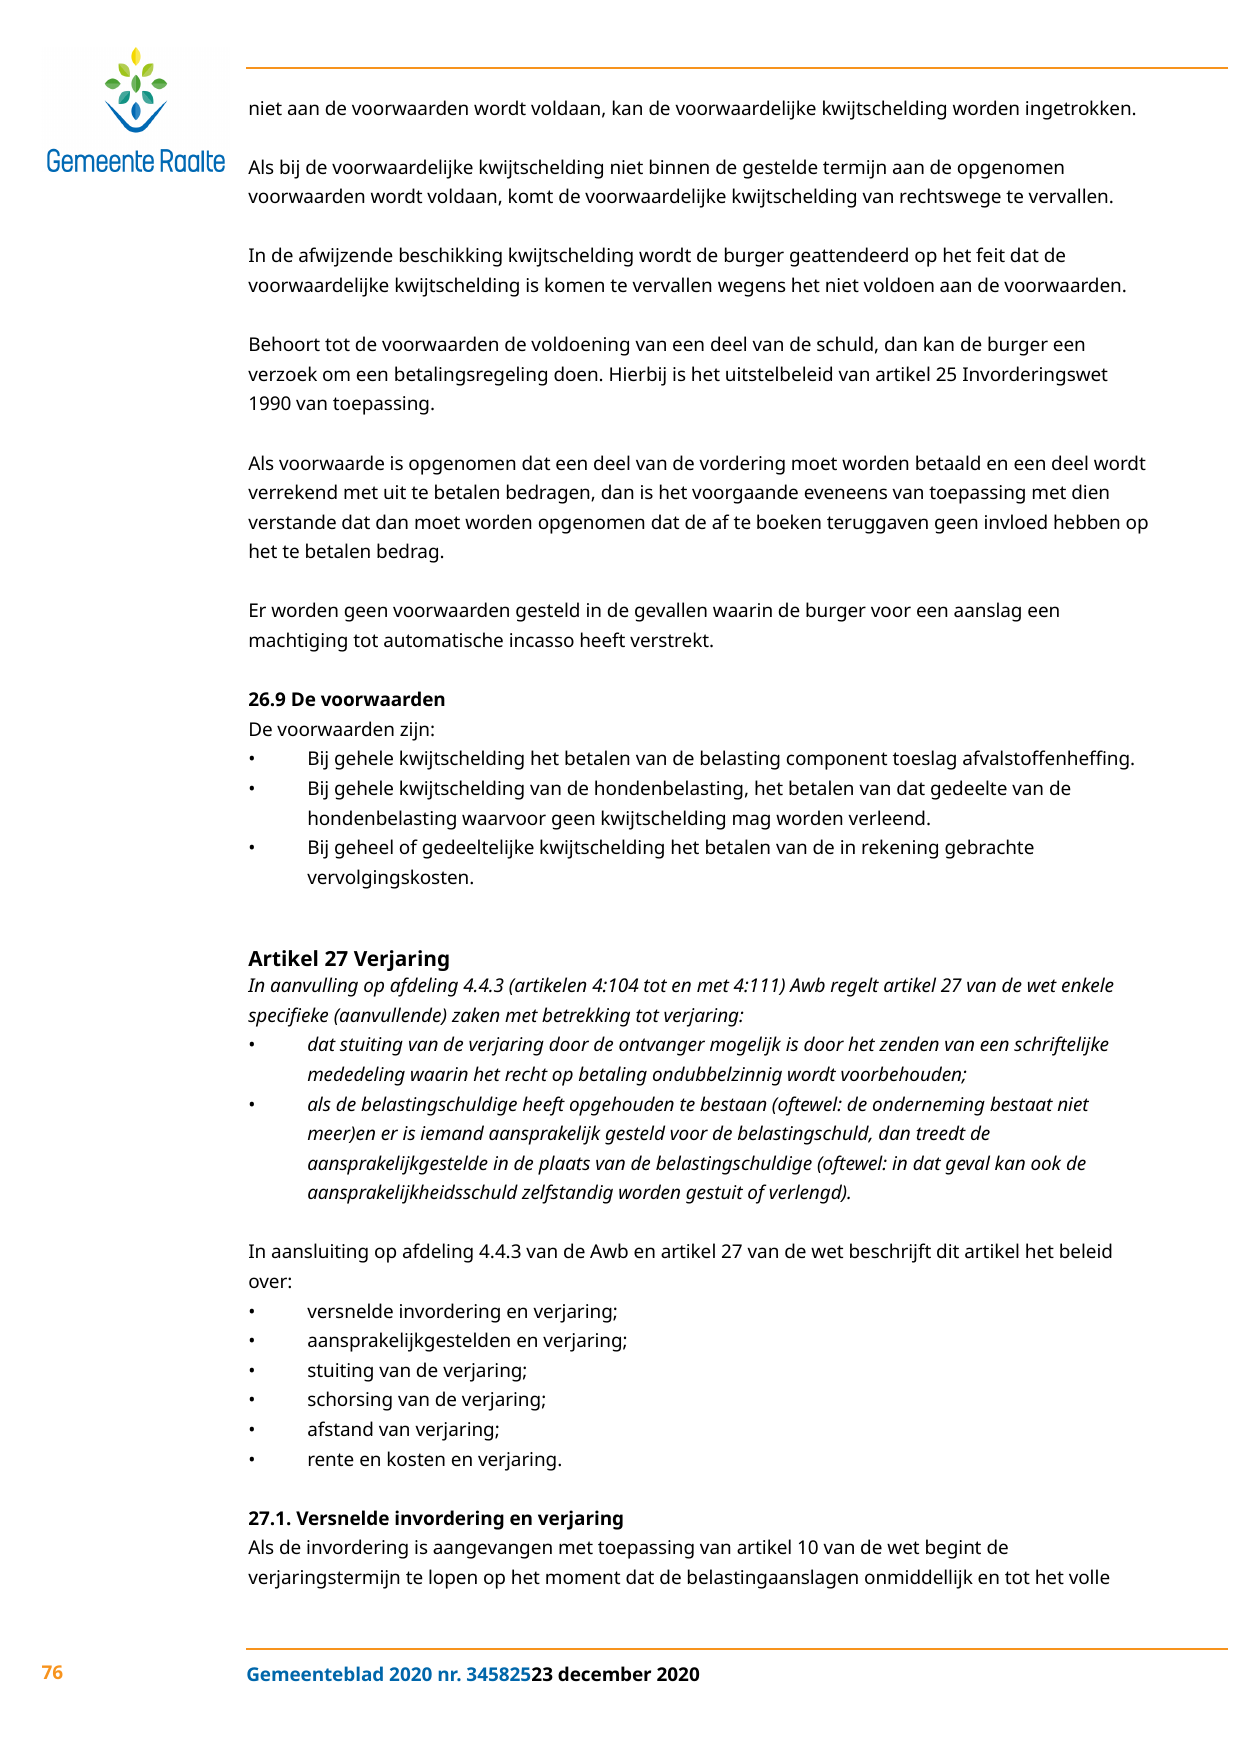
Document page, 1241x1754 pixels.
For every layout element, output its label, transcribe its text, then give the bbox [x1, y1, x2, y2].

picture [41, 47, 231, 172]
list afstand van verjaring; [248, 1416, 1152, 1442]
text Er worden geen voorwaarden gesteld in de gevallen waarin de burger voor een aanslag een machtiging tot automatische incasso heeft verstrekt. [248, 598, 1152, 653]
list versnelde invordering en verjaring; [248, 1298, 1152, 1323]
text 26.9 De voorwaarden [248, 686, 1152, 712]
text Behoort tot de voorwaarden de voldoening van een deel van de schuld, dan kan de burger een verzoek om een betalingsregeling doen. Hierbij is het uitstelbeleid van artikel 25 Invorderingswet 1990 van toepassing. [248, 331, 1152, 416]
text Artikel 27 Verjaring [248, 944, 1152, 972]
list Bij gehele kwijtschelding van de hondenbelasting, het betalen van dat gedeelte van de hondenbelasting waarvoor geen kwijtschelding mag worden verleend. [248, 775, 1152, 831]
list als de belastingschuldige heeft opgehouden te bestaan (oftewel: de onderneming bestaat niet meer)en er is iemand aansprakelijk gesteld voor de belastingschuld, dan treedt de aansprakelijkgestelde in de plaats van de belastingschuldige (oftewel: in dat geval kan ook de aansprakelijkheidsschuld zelfstandig worden gestuit of verlengd). [248, 1091, 1152, 1205]
list aansprakelijkgestelden en verjaring; [248, 1327, 1152, 1353]
list stuiting van de verjaring; [248, 1357, 1152, 1383]
list rente en kosten en verjaring. [248, 1446, 1152, 1471]
text In aansluiting op afdeling 4.4.3 van de Awb en artikel 27 van de wet beschrijft dit artikel het beleid over: [248, 1239, 1152, 1294]
text De voorwaarden zijn: [248, 716, 1152, 742]
text In aanvulling op afdeling 4.4.3 (artikelen 4:104 tot en met 4:111) Awb regelt artikel 27 van de wet enkele specifieke (aanvullende) zaken met betrekking tot verjaring: [248, 972, 1152, 1028]
list Bij gehele kwijtschelding het betalen van de belasting component toeslag afvalstoffenheffing. [248, 746, 1152, 771]
text 27.1. Versnelde invordering en verjaring [248, 1505, 1152, 1531]
list Bij geheel of gedeeltelijke kwijtschelding het betalen van de in rekening gebrachte vervolgingskosten. [248, 834, 1152, 890]
text Als bij de voorwaardelijke kwijtschelding niet binnen de gestelde termijn aan de opgenomen voorwaarden wordt voldaan, komt de voorwaardelijke kwijtschelding van rechtswege te vervallen. [248, 154, 1152, 209]
text Als voorwaarde is opgenomen dat een deel van de vordering moet worden betaald en een deel wordt verrekend met uit te betalen bedragen, dan is het voorgaande eveneens van toepassing met dien verstande dat dan moet worden opgenomen dat de af te boeken teruggaven geen invloed hebben op het te betalen bedrag. [248, 450, 1152, 564]
list dat stuiting van de verjaring door de ontvanger mogelijk is door het zenden van een schriftelijke mededeling waarin het recht op betaling ondubbelzinnig wordt voorbehouden; [248, 1032, 1152, 1087]
text Als de invordering is aangevangen met toepassing van artikel 10 van de wet begint de verjaringstermijn te lopen op het moment dat de belastingaanslagen onmiddellijk en tot het volle [248, 1534, 1152, 1590]
list schorsing van de verjaring; [248, 1387, 1152, 1412]
text niet aan de voorwaarden wordt voldaan, kan de voorwaardelijke kwijtschelding worden ingetrokken. [248, 95, 1152, 121]
text In de afwijzende beschikking kwijtschelding wordt de burger geattendeerd op het feit dat de voorwaardelijke kwijtschelding is komen te vervallen wegens het niet voldoen aan de voorwaarden. [248, 243, 1152, 298]
